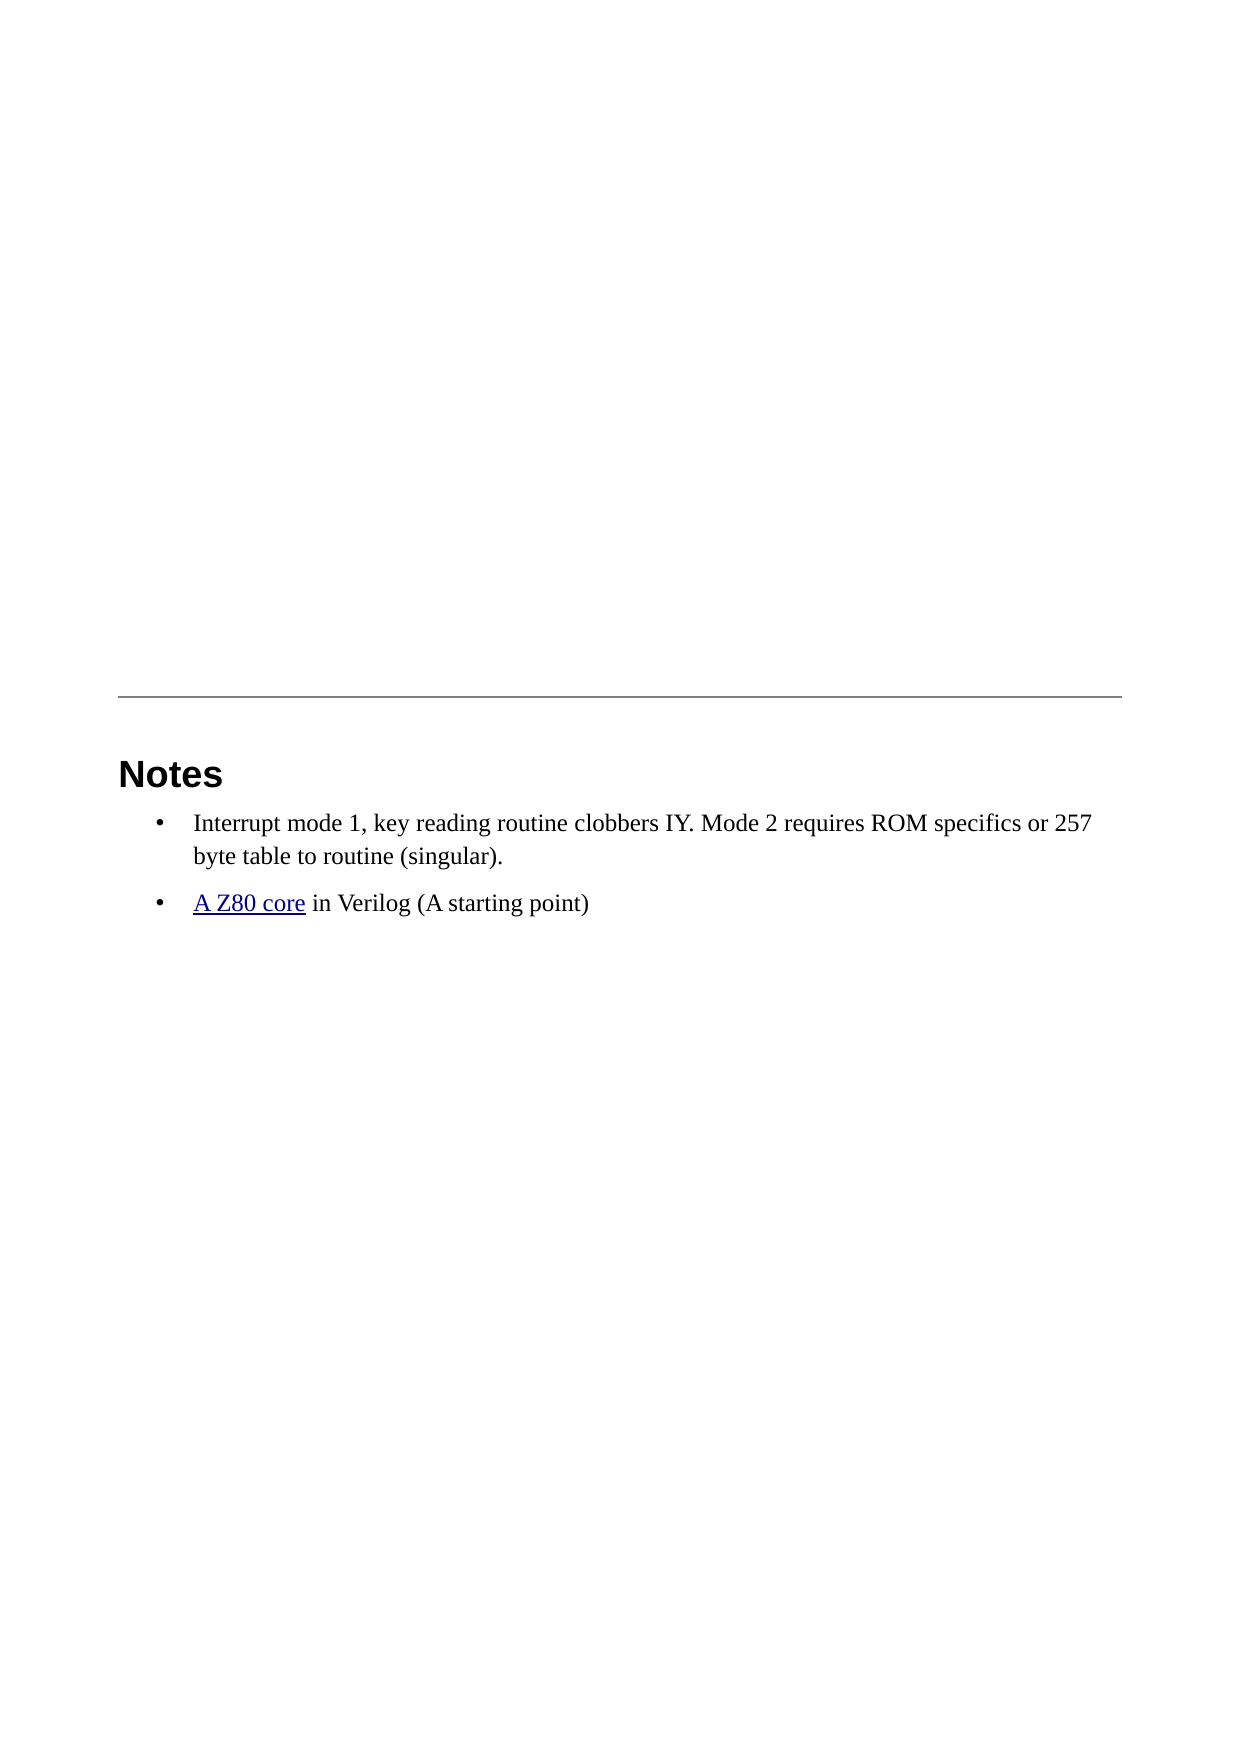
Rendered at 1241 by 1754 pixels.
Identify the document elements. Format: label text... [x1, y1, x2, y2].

list Interrupt mode 1, key reading routine clobbers IY. Mode 2 requires ROM specifics or 257 byte table to routine (singular). [156, 808, 1122, 869]
subtitle Notes [118, 752, 1122, 795]
list A Z80 core in Verilog (A starting point) [156, 888, 1122, 917]
